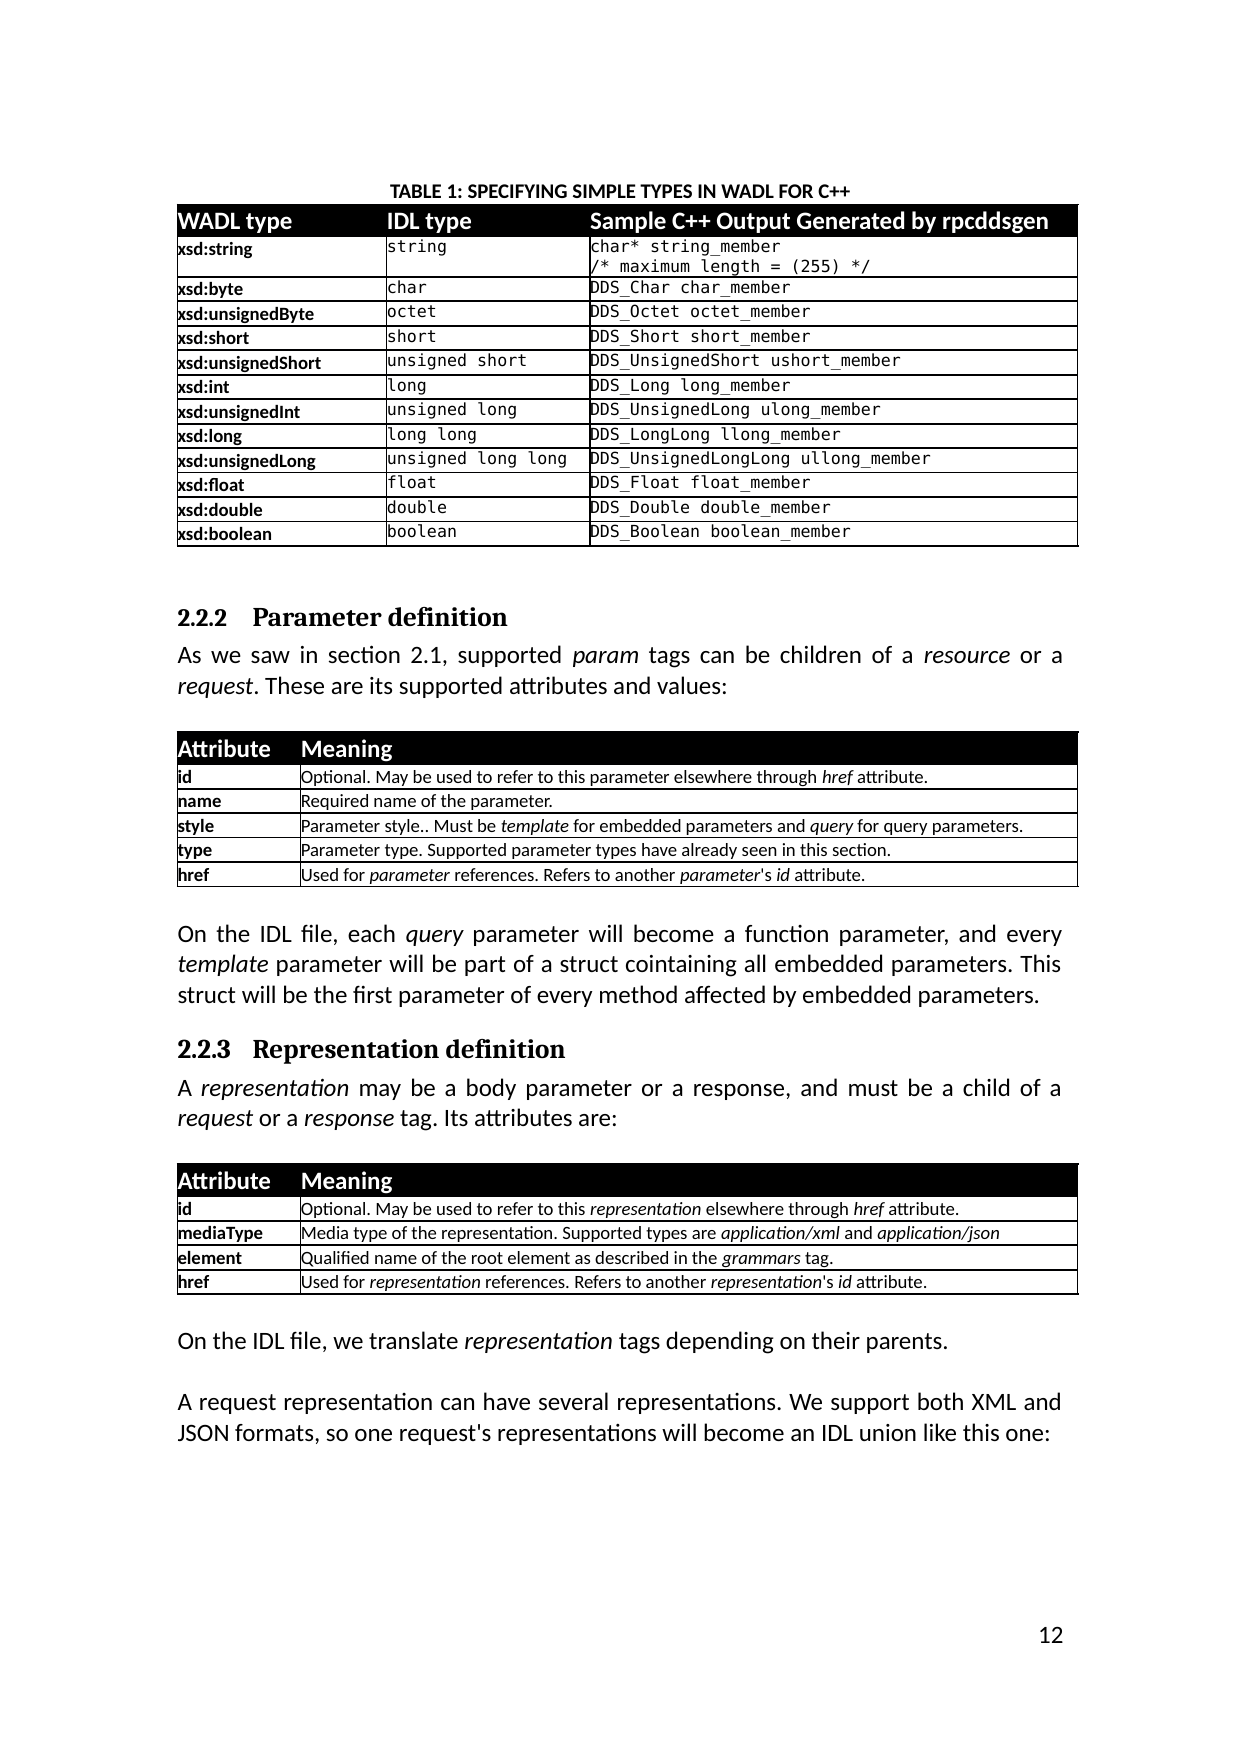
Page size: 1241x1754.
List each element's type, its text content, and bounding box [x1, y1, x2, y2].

table_header Meaning [301, 733, 1077, 763]
table_cell xsd:short [178, 327, 386, 349]
table_header WADL type [178, 205, 386, 236]
table_cell float [387, 473, 589, 496]
text A representation may be a body parameter or a response, and must be a child of a request or a response tag. Its attributes are: [177, 1072, 1063, 1133]
table_cell xsd:int [178, 376, 386, 398]
table_cell DDS_Octet octet_member [591, 302, 1077, 325]
table_cell xsd:byte [178, 278, 386, 300]
table_cell Optional. May be used to refer to this parameter elsewhere through href attribute. [301, 765, 1077, 788]
table_header Meaning [301, 1165, 1077, 1195]
table_cell id [178, 1197, 300, 1220]
table_cell xsd:unsignedLong [178, 449, 386, 472]
table_cell unsigned long long [387, 449, 589, 472]
table_cell Qualified name of the root element as described in the grammars tag. [301, 1246, 1077, 1269]
subtitle Representation definition [177, 1034, 1063, 1066]
table_cell Used for parameter references. Refers to another parameter's id attribute. [301, 863, 1077, 886]
table_cell xsd:boolean [178, 522, 386, 545]
table_cell long [387, 376, 589, 398]
table_cell Parameter type. Supported parameter types have already seen in this section. [301, 838, 1077, 861]
table_cell string [387, 237, 589, 276]
table_cell href [178, 1271, 300, 1293]
table_cell Required name of the parameter. [301, 790, 1077, 812]
text As we saw in section 2.1, supported param tags can be children of a resource or a request. These are its supported attributes and values: [177, 640, 1063, 701]
table_cell short [387, 327, 589, 349]
text On the IDL file, we translate representation tags depending on their parents. [177, 1325, 1063, 1356]
table_header Attribute [178, 733, 300, 763]
table_cell Media type of the representation. Supported types are application/xml and application/json [301, 1222, 1077, 1244]
table_cell unsigned long [387, 400, 589, 423]
table_cell href [178, 863, 300, 886]
table_header Attribute [178, 1165, 300, 1195]
table_cell long long [387, 425, 589, 447]
text A request representation can have several representations. We support both XML and JSON formats, so one request's representations will become an IDL union like this one: [177, 1386, 1063, 1447]
table_cell DDS_UnsignedLong ulong_member [591, 400, 1077, 423]
table_cell xsd:string [178, 237, 386, 276]
table_cell name [178, 790, 300, 812]
table_cell xsd:unsignedShort [178, 351, 386, 374]
table_cell char [387, 278, 589, 300]
table_cell DDS_Double double_member [591, 498, 1077, 521]
table_cell element [178, 1246, 300, 1269]
table_cell unsigned short [387, 351, 589, 374]
table_cell xsd:double [178, 498, 386, 521]
table_cell Parameter style.. Must be template for embedded parameters and query for query parameters. [301, 814, 1077, 837]
table_cell xsd:float [178, 473, 386, 496]
text On the IDL file, each query parameter will become a function parameter, and every template parameter will be part of a struct cointaining all embedded parameters. This struct will be the first parameter of every method affected by embedded parameters. [177, 918, 1063, 1009]
table_cell xsd:long [178, 425, 386, 447]
table_cell xsd:unsignedInt [178, 400, 386, 423]
table_header Sample C++ Output Generated by rpcddsgen [591, 205, 1077, 236]
text TablE 1: Specifying Simple Types in WADL for C++ [177, 178, 1063, 203]
table_cell style [178, 814, 300, 837]
table_cell char* string_member /* maximum length = (255) */ [591, 237, 1077, 276]
table_cell DDS_UnsignedShort ushort_member [591, 351, 1077, 374]
table_header IDL type [387, 205, 589, 236]
table_cell DDS_UnsignedLongLong ullong_member [591, 449, 1077, 472]
table_cell type [178, 838, 300, 861]
table_cell mediaType [178, 1222, 300, 1244]
table_cell double [387, 498, 589, 521]
table_cell DDS_LongLong llong_member [591, 425, 1077, 447]
table_cell boolean [387, 522, 589, 545]
table_cell Optional. May be used to refer to this representation elsewhere through href attribute. [301, 1197, 1077, 1220]
subtitle Parameter definition [177, 602, 1063, 633]
table_cell Used for representation references. Refers to another representation's id attribute. [301, 1271, 1077, 1293]
table_cell DDS_Char char_member [591, 278, 1077, 300]
table_cell xsd:unsignedByte [178, 302, 386, 325]
table_cell DDS_Short short_member [591, 327, 1077, 349]
table_cell id [178, 765, 300, 788]
table_cell octet [387, 302, 589, 325]
table_cell DDS_Boolean boolean_member [591, 522, 1077, 545]
table_cell DDS_Float float_member [591, 473, 1077, 496]
table_cell DDS_Long long_member [591, 376, 1077, 398]
